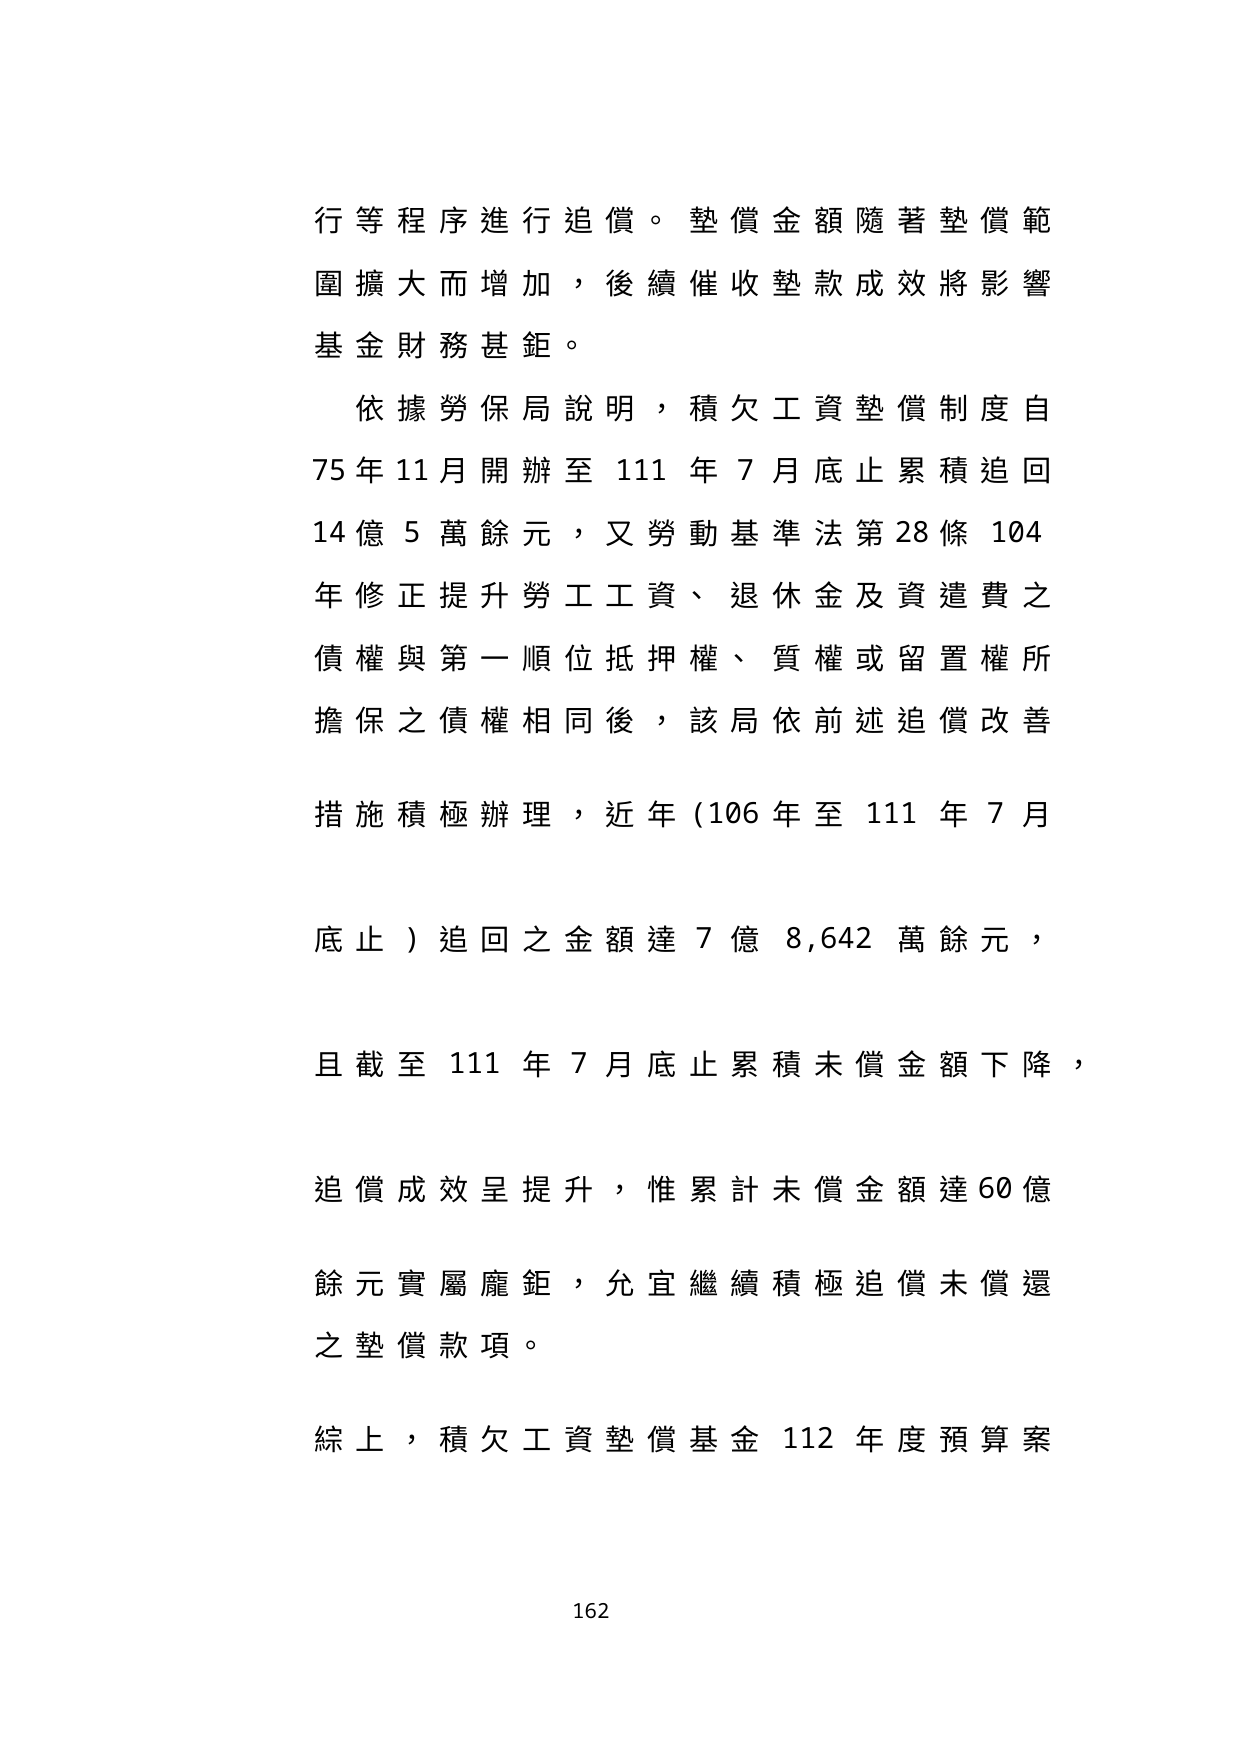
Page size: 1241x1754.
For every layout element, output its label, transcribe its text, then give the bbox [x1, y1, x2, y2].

text 依據勞保局說明，積欠工資墊償制度自75年11月開辦至111年7月底止累積追回14億5萬餘元，又勞動基準法第28條104年修正提升勞工工資、退休金及資遣費之債權與第一順位抵押權、質權或留置權所擔保之債權相同後，該局依前述追償改善措施積極辦理，近年(106年至111年7月底止)追回之金額達7億8,642萬餘元，且截至111年7月底止累積未償金額下降，追償成效呈提升，惟累計未償金額達60億餘元實屬龐鉅，允宜繼續積極追償未償還之墊償款項。 [271, 365, 1058, 1365]
text 行等程序進行追償。墊償金額隨著墊償範圍擴大而增加，後續催收墊款成效將影響基金財務甚鉅。 [271, 177, 1058, 365]
text 綜上，積欠工資墊償基金112年度預算案 [242, 1365, 1058, 1490]
